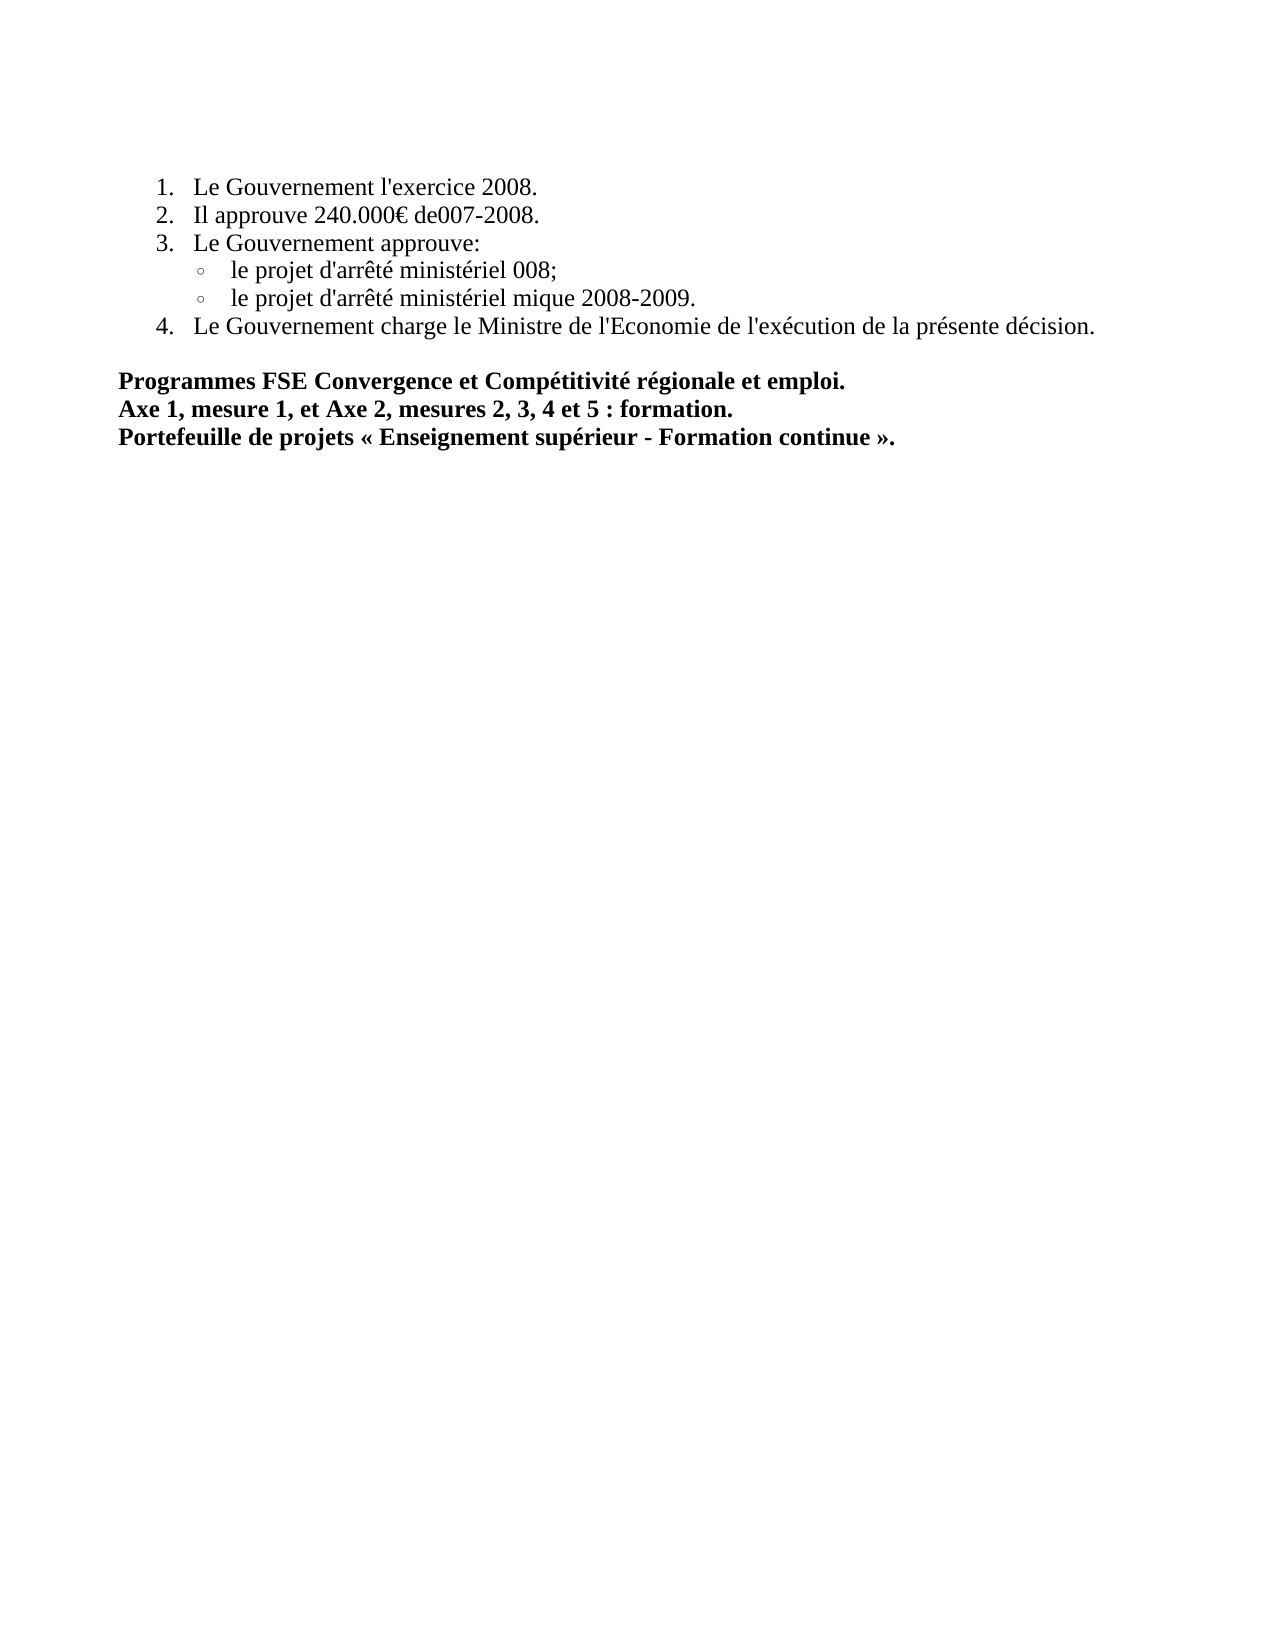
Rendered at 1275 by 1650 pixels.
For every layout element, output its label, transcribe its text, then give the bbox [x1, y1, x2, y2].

list le projet d'arrêté ministériel mique 2008-2009. [193, 284, 1157, 312]
list Le Gouvernement charge le Ministre de l'Economie de l'exécution de la présente décision. [156, 312, 1157, 340]
text Portefeuille de projets « Enseignement supérieur - Formation continue ». [118, 423, 1157, 451]
list Le Gouvernement l'exercice 2008. [156, 173, 1157, 201]
text Axe 1, mesure 1, et Axe 2, mesures 2, 3, 4 et 5 : formation. [118, 395, 1157, 423]
list Il approuve 240.000€ de007-2008. [156, 201, 1157, 229]
list le projet d'arrêté ministériel 008; [193, 257, 1157, 284]
text Programmes FSE Convergence et Compétitivité régionale et emploi. [118, 367, 1157, 395]
list Le Gouvernement approuve: [156, 229, 1157, 257]
